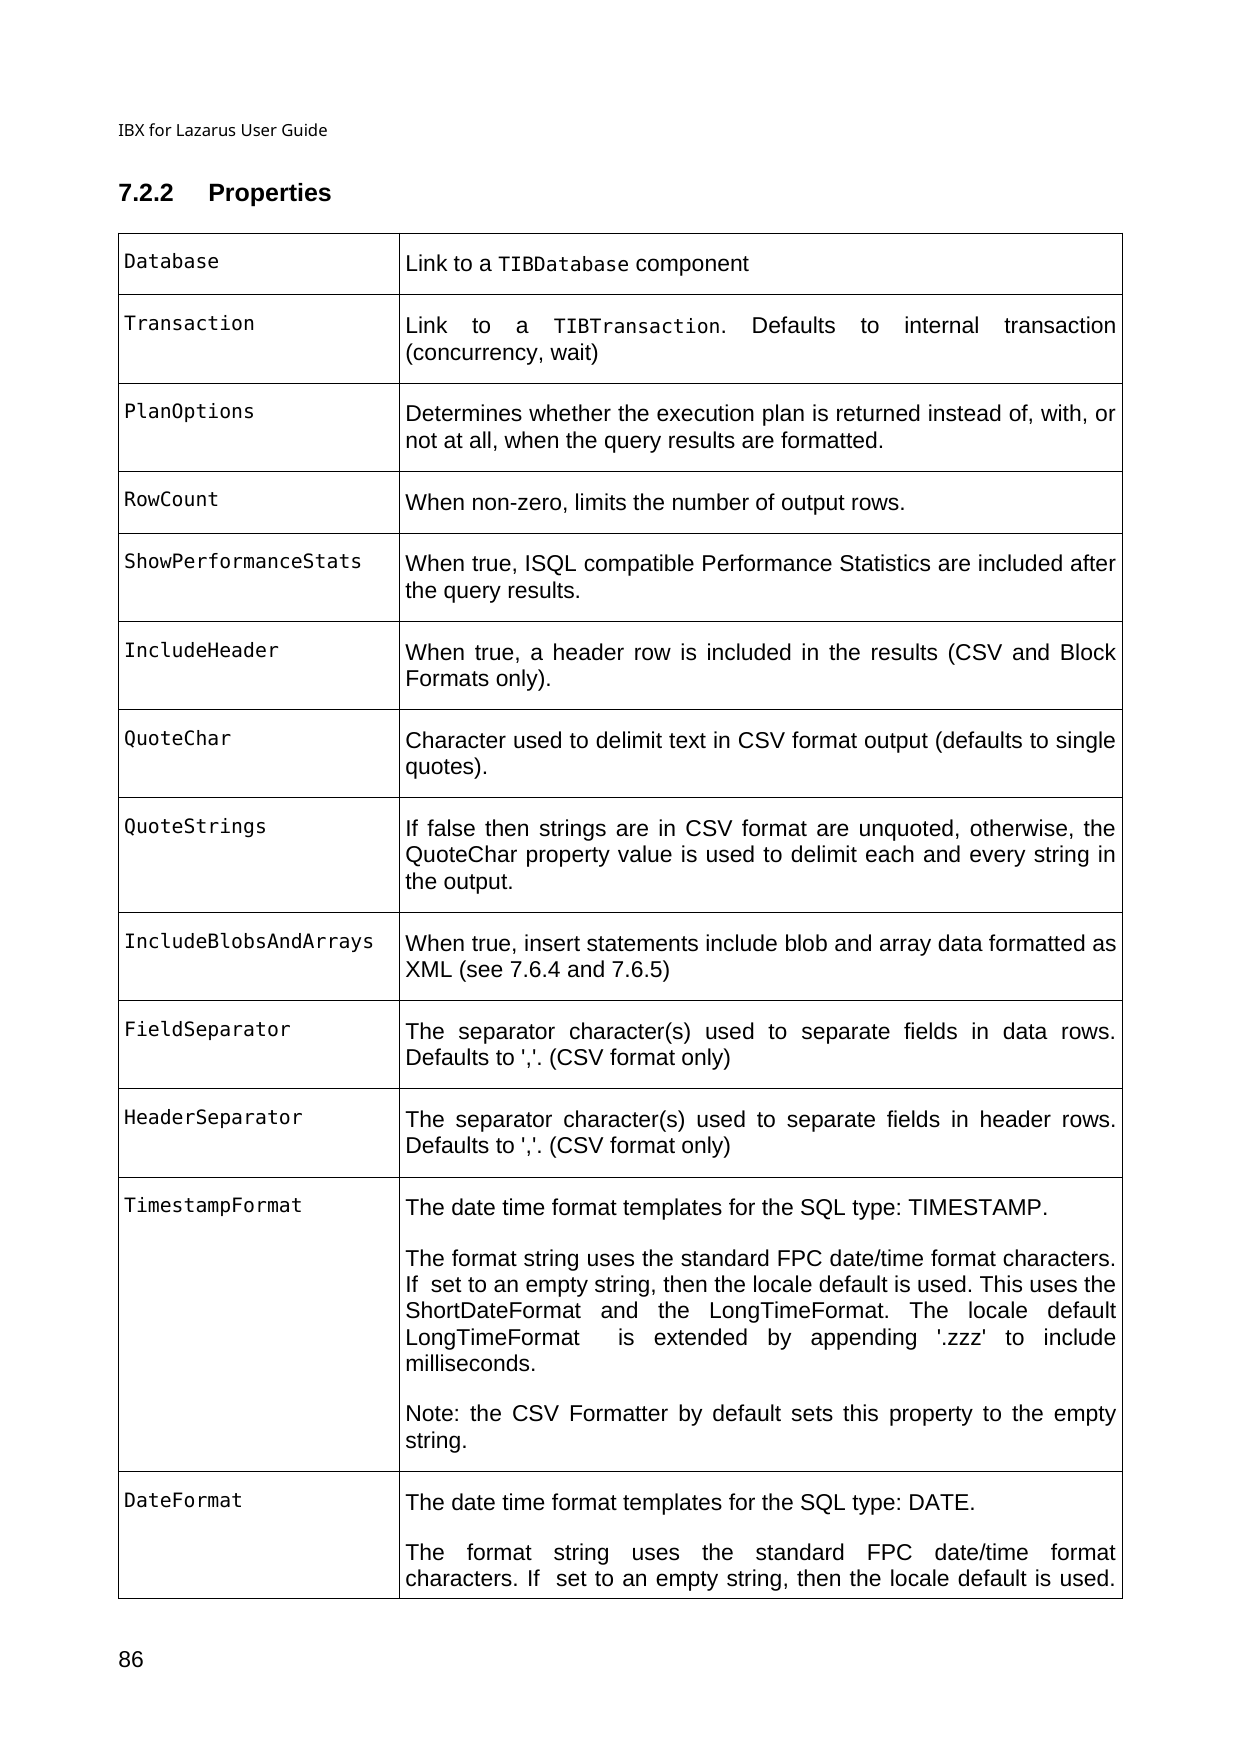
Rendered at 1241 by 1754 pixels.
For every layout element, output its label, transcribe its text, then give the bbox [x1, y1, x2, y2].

table_cell DateFormat [119, 1472, 399, 1597]
table_cell The date time format templates for the SQL type: TIMESTAMP. The format string uses the standard FPC date/time format characters. If set to an empty string, then the locale default is used. This uses the ShortDateFormat and the LongTimeFormat. The locale default LongTimeFormat is extended by appending '.zzz' to include milliseconds. Note: the CSV Formatter by default sets this property to the empty string. [400, 1178, 1122, 1471]
table_cell FieldSeparator [119, 1001, 399, 1088]
table_header Database [119, 234, 399, 294]
table_cell IncludeBlobsAndArrays [119, 913, 399, 1000]
table_cell Character used to delimit text in CSV format output (defaults to single quotes). [400, 710, 1122, 797]
table_cell ShowPerformanceStats [119, 534, 399, 621]
table_cell QuoteStrings [119, 798, 399, 912]
table_cell Determines whether the execution plan is returned instead of, with, or not at all, when the query results are formatted. [400, 384, 1122, 471]
table_cell When true, ISQL compatible Performance Statistics are included after the query results. [400, 534, 1122, 621]
table_cell If false then strings are in CSV format are unquoted, otherwise, the QuoteChar property value is used to delimit each and every string in the output. [400, 798, 1122, 912]
table_cell IncludeHeader [119, 622, 399, 709]
table_cell When non-zero, limits the number of output rows. [400, 472, 1122, 533]
table_cell PlanOptions [119, 384, 399, 471]
table_cell The date time format templates for the SQL type: DATE. The format string uses the standard FPC date/time format characters. If set to an empty string, then the locale default is used. [400, 1472, 1122, 1597]
table_cell When true, a header row is included in the results (CSV and Block Formats only). [400, 622, 1122, 709]
table_cell RowCount [119, 472, 399, 533]
table_cell Transaction [119, 295, 399, 382]
table_cell TimestampFormat [119, 1178, 399, 1471]
table_cell The separator character(s) used to separate fields in data rows. Defaults to ','. (CSV format only) [400, 1001, 1122, 1088]
table_cell HeaderSeparator [119, 1089, 399, 1177]
table_cell The separator character(s) used to separate fields in header rows. Defaults to ','. (CSV format only) [400, 1089, 1122, 1177]
table_cell Link to a TIBTransaction. Defaults to internal transaction (concurrency, wait) [400, 295, 1122, 382]
table_cell QuoteChar [119, 710, 399, 797]
subtitle Properties [118, 178, 1122, 207]
table_cell When true, insert statements include blob and array data formatted as XML (see 7.6.4 and 7.6.5) [400, 913, 1122, 1000]
table_header Link to a TIBDatabase component [400, 234, 1122, 294]
